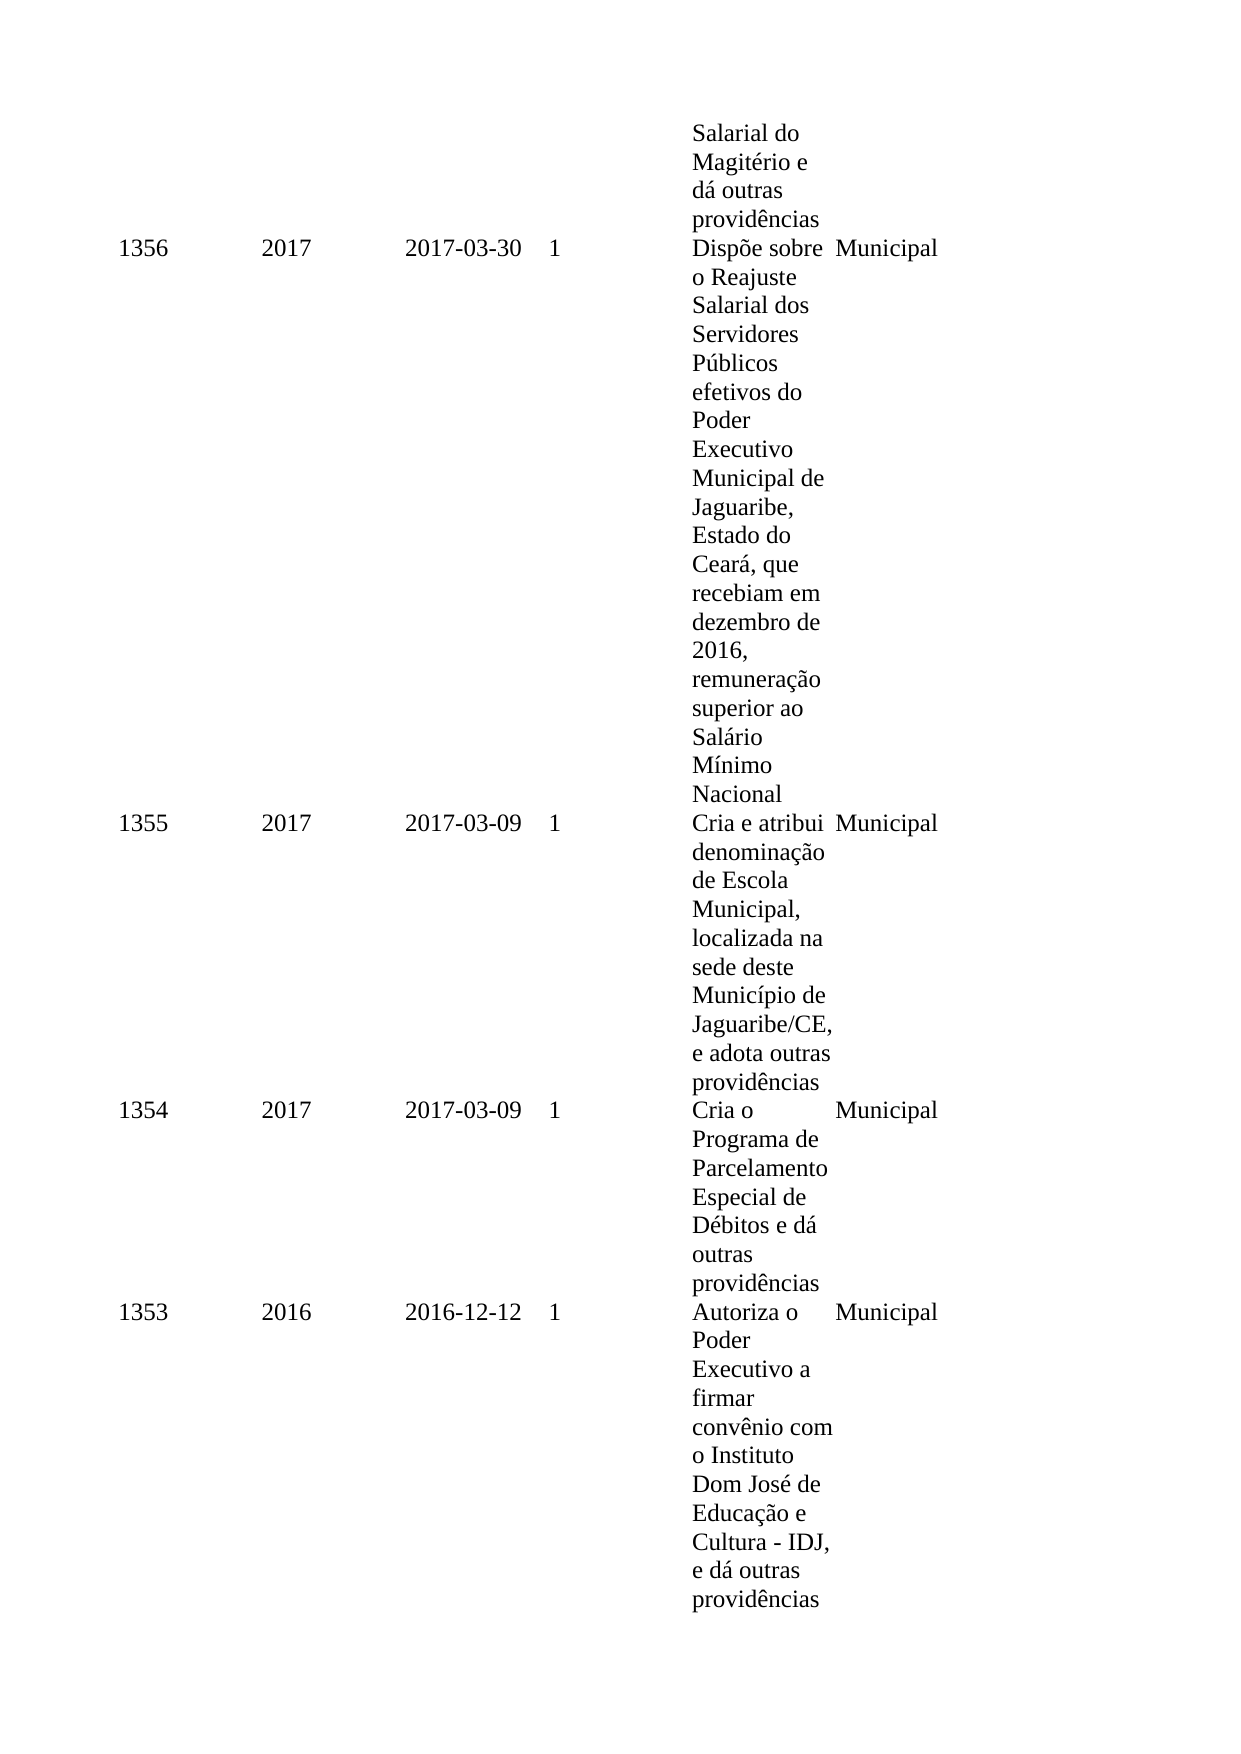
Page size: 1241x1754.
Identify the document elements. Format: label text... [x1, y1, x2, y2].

table_cell [835, 118, 979, 233]
table_cell Salarial do Magitério e dá outras providências [692, 118, 835, 233]
table_cell Autoriza o Poder Executivo a firmar convênio com o Instituto Dom José de Educação e Cultura - IDJ, e dá outras providências [692, 1297, 835, 1613]
table_cell Municipal [835, 233, 979, 808]
table_cell [979, 233, 1122, 808]
table_cell 2017 [261, 233, 405, 808]
table_cell [405, 118, 548, 233]
table_cell [261, 118, 405, 233]
table_cell 2017 [261, 808, 405, 1096]
table_cell 1 [548, 808, 692, 1096]
table_cell Dispõe sobre o Reajuste Salarial dos Servidores Públicos efetivos do Poder Executivo Municipal de Jaguaribe, Estado do Ceará, que recebiam em dezembro de 2016, remuneração superior ao Salário Mínimo Nacional [692, 233, 835, 808]
table_cell 1354 [118, 1096, 261, 1297]
table_cell Cria o Programa de Parcelamento Especial de Débitos e dá outras providências [692, 1096, 835, 1297]
table_cell Cria e atribui denominação de Escola Municipal, localizada na sede deste Município de Jaguaribe/CE, e adota outras providências [692, 808, 835, 1096]
table_cell Municipal [835, 1297, 979, 1613]
table_cell [118, 118, 261, 233]
table_cell 2017 [261, 1096, 405, 1297]
table_cell Municipal [835, 808, 979, 1096]
table_cell 2016 [261, 1297, 405, 1613]
table_cell 1355 [118, 808, 261, 1096]
table_cell 1353 [118, 1297, 261, 1613]
table_cell [979, 808, 1122, 1096]
table_cell [979, 1096, 1122, 1297]
table_cell Municipal [835, 1096, 979, 1297]
table_cell [979, 1297, 1122, 1613]
table_cell 2017-03-09 [405, 1096, 548, 1297]
table_cell 1 [548, 233, 692, 808]
table_cell 2017-03-30 [405, 233, 548, 808]
table_cell [548, 118, 692, 233]
table_cell 1 [548, 1297, 692, 1613]
table_cell 1356 [118, 233, 261, 808]
table_cell 1 [548, 1096, 692, 1297]
table_cell [979, 118, 1122, 233]
table_cell 2016-12-12 [405, 1297, 548, 1613]
table_cell 2017-03-09 [405, 808, 548, 1096]
